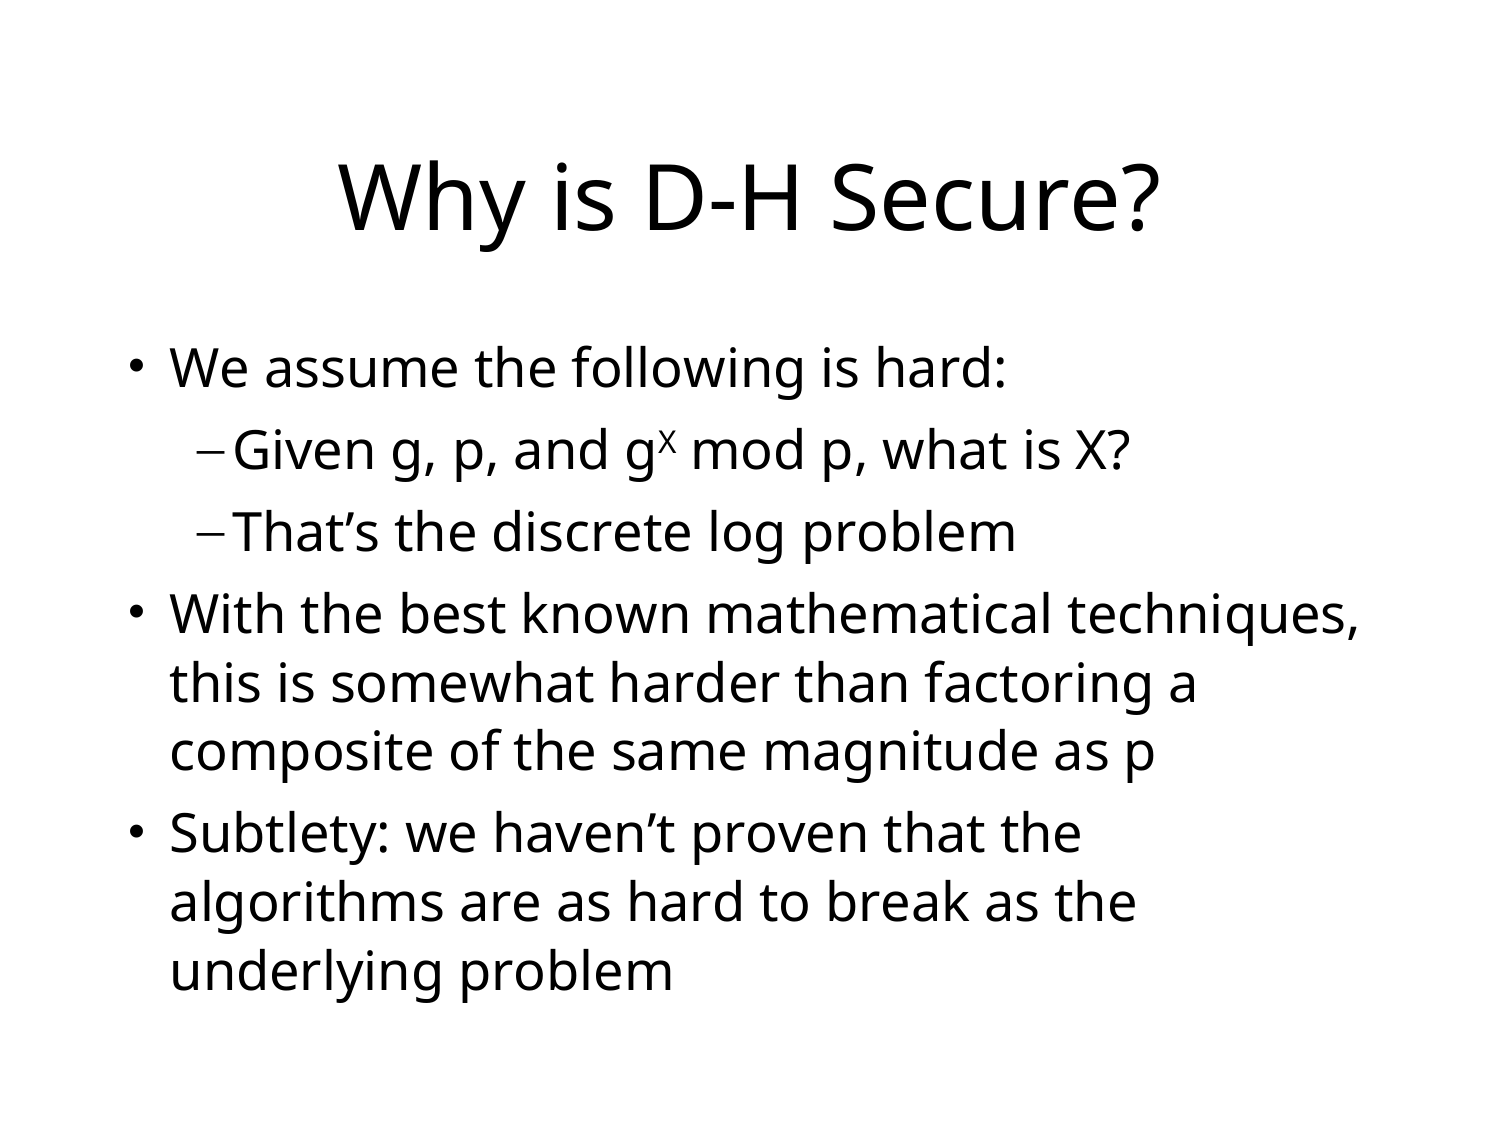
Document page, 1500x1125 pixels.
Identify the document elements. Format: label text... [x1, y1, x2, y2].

list We assume the following is hard: Given g, p, and gX mod p, what is X? That’s the discrete log problem With the best known mathematical techniques, this is somewhat harder than factoring a composite of the same magnitude as p Subtlety: we haven’t proven that the algorithms are as hard to break as the underlying problem [112, 324, 1388, 1048]
title Why is D-H Secure? [112, 99, 1388, 288]
